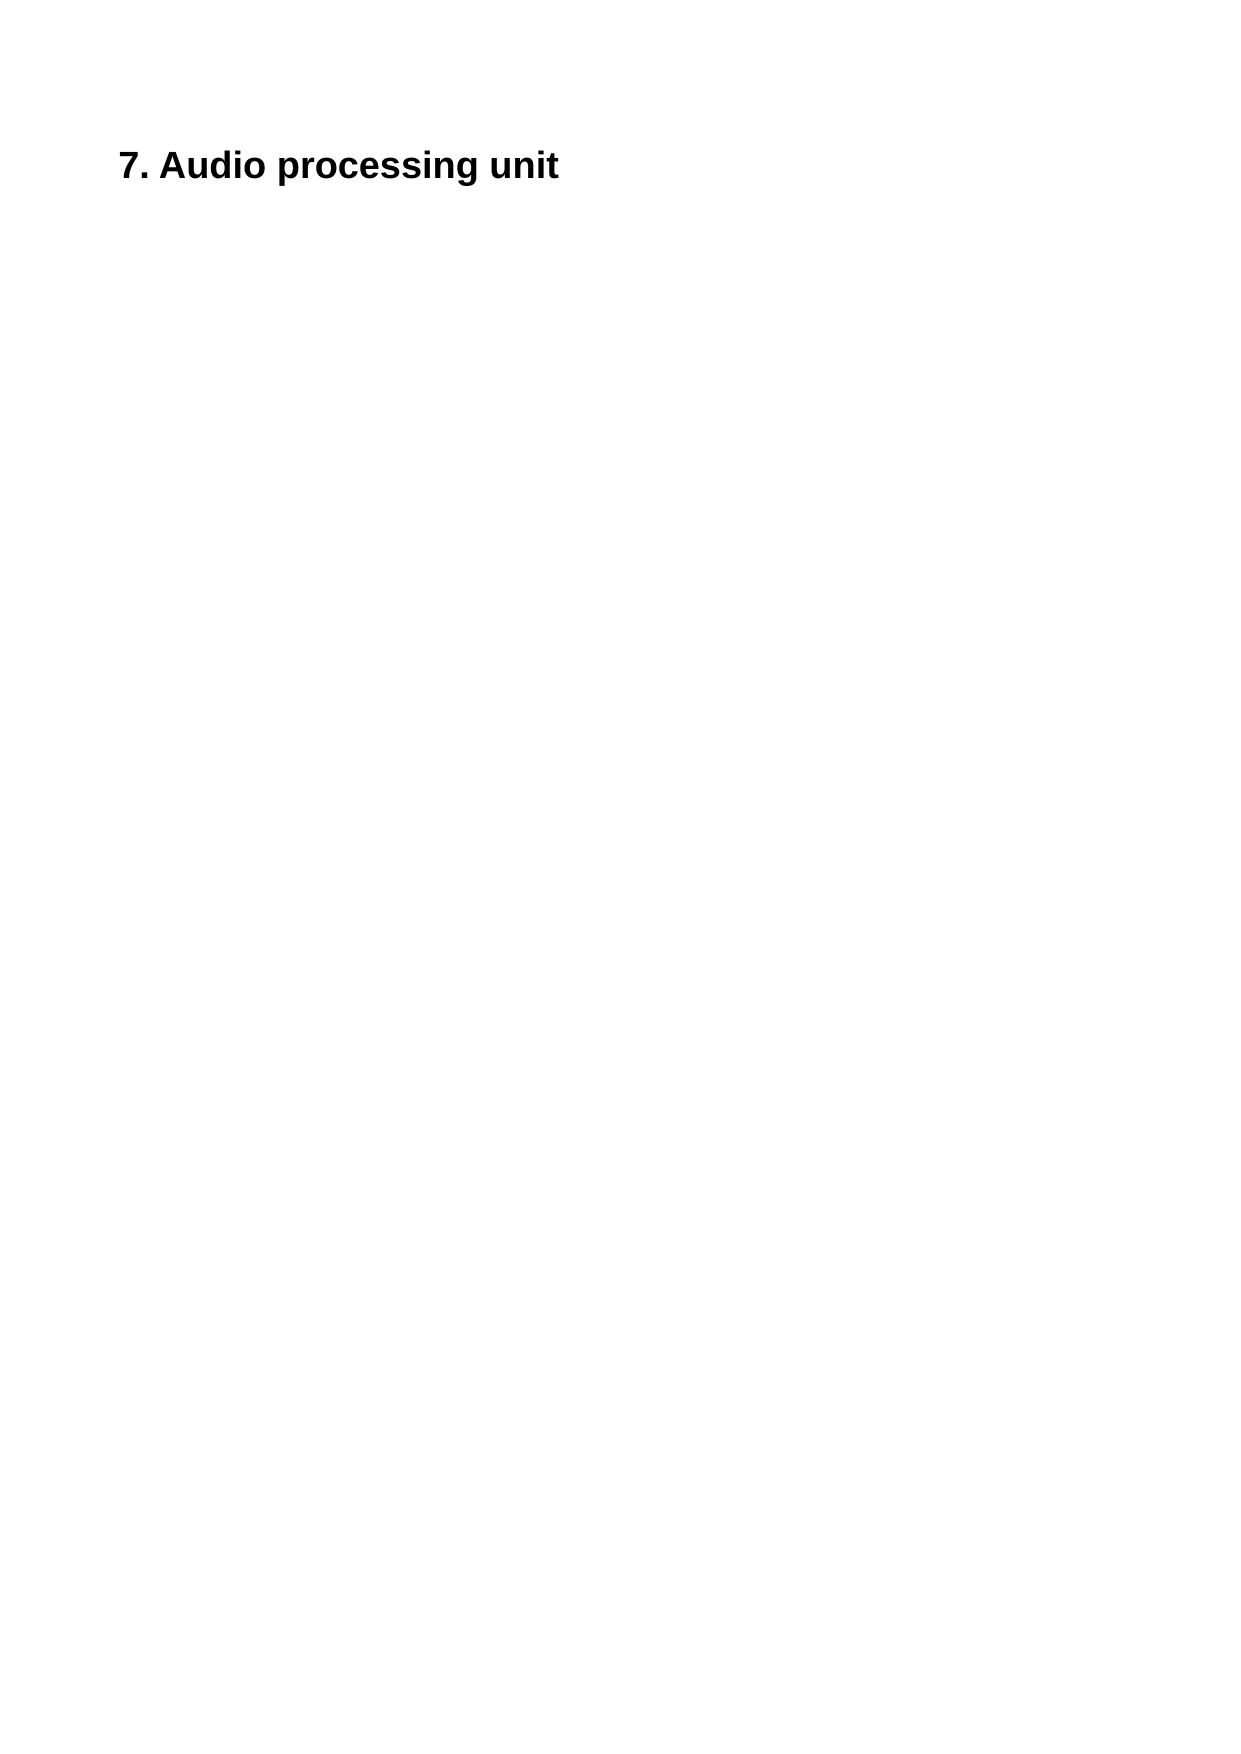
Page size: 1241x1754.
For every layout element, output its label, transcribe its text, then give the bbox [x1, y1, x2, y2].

subtitle 7. Audio processing unit [118, 143, 1122, 187]
